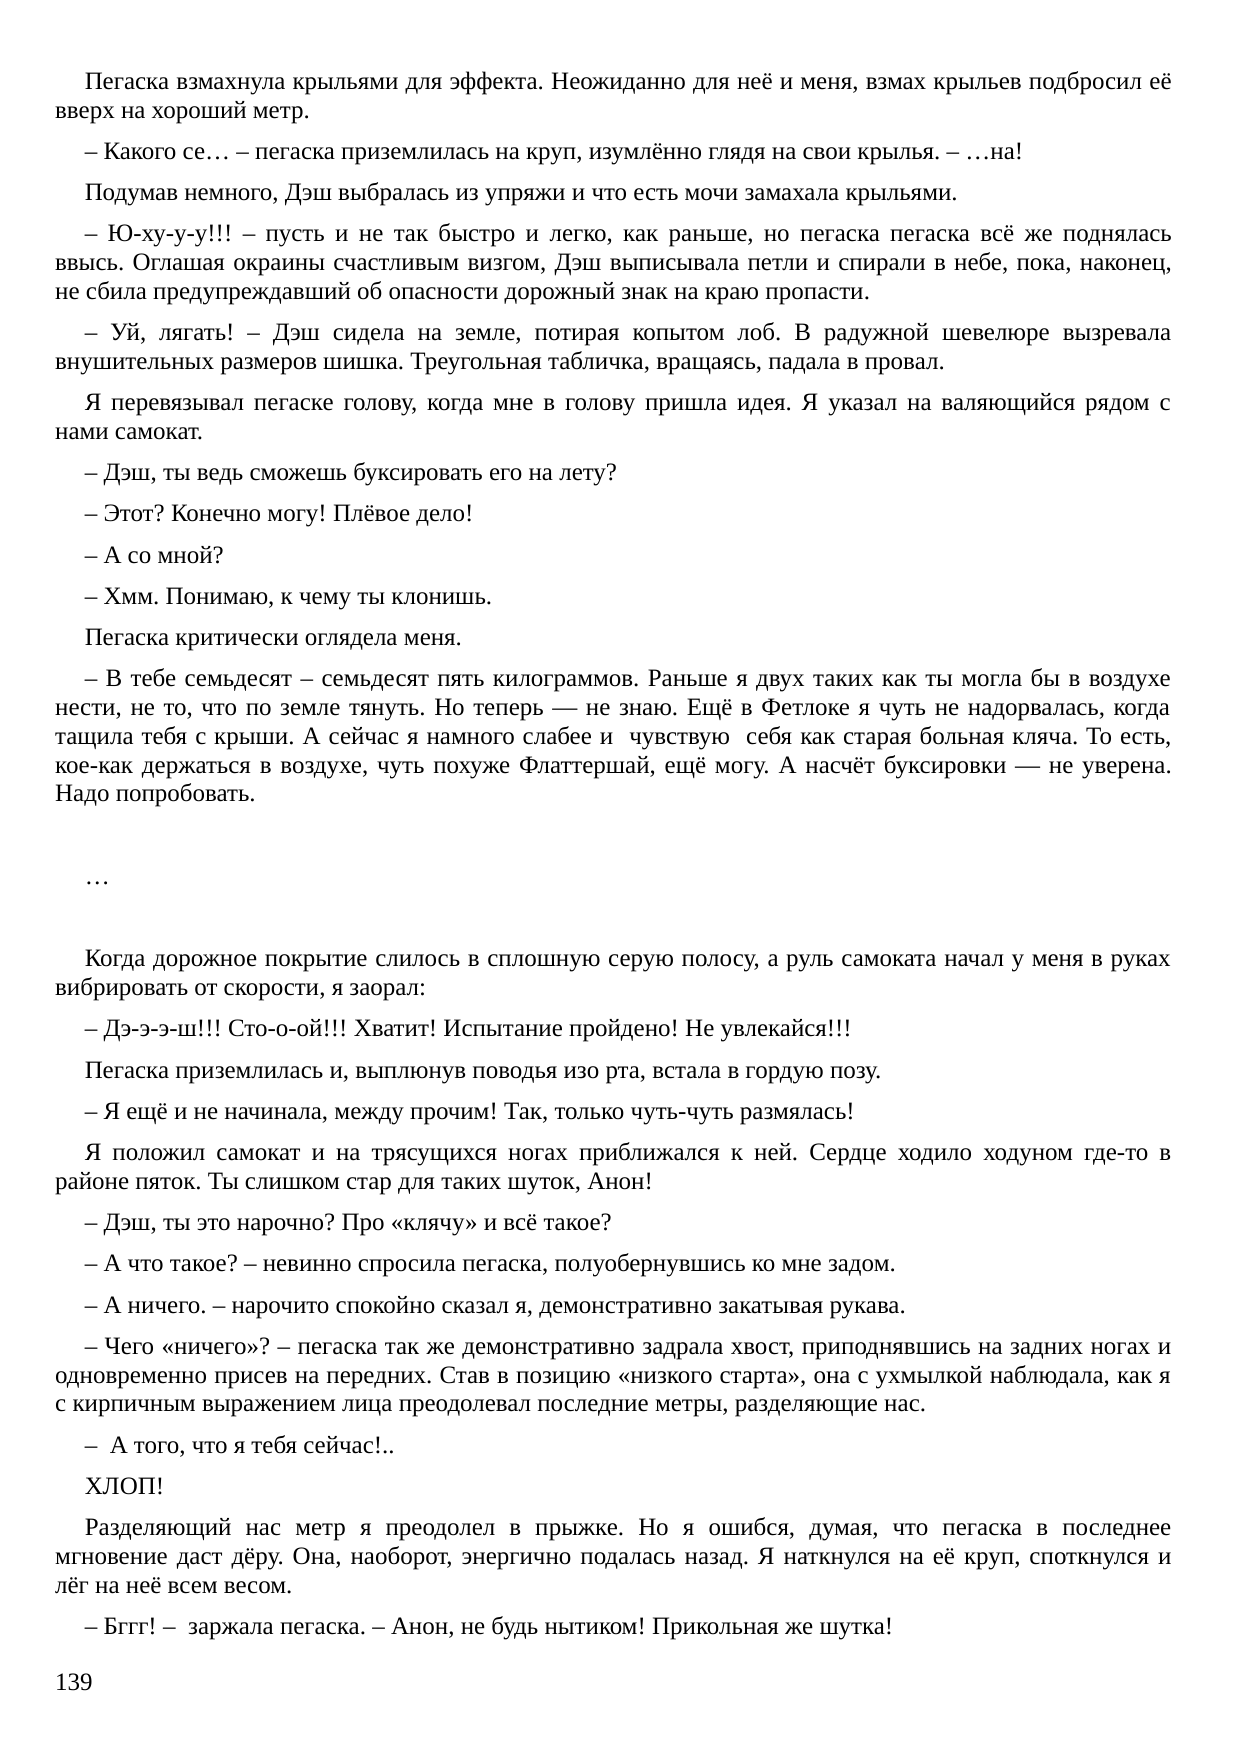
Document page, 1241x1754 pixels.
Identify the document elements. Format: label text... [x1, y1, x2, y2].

text – Хмм. Понимаю, к чему ты клонишь. [55, 581, 1173, 610]
text Пегаска критически оглядела меня. [55, 622, 1173, 651]
text Подумав немного, Дэш выбралась из упряжи и что есть мочи замахала крыльями. [55, 177, 1173, 206]
text – Дэш, ты это нарочно? Про «клячу» и всё такое? [55, 1207, 1173, 1236]
text – Чего «ничего»? – пегаска так же демонстративно задрала хвост, приподнявшись на задних ногах и одновременно присев на передних. Став в позицию «низкого старта», она с ухмылкой наблюдала, как я с кирпичным выражением лица преодолевал последние метры, разделяющие нас. [55, 1331, 1173, 1417]
text – Этот? Конечно могу! Плёвое дело! [55, 498, 1173, 527]
text – Я ещё и не начинала, между прочим! Так, только чуть-чуть размялась! [55, 1096, 1173, 1125]
text – А со мной? [55, 540, 1173, 568]
text – Уй, лягать! – Дэш сидела на земле, потирая копытом лоб. В радужной шевелюре вызревала внушительных размеров шишка. Треугольная табличка, вращаясь, падала в провал. [55, 317, 1173, 375]
text – А ничего. – нарочито спокойно сказал я, демонстративно закатывая рукава. [55, 1290, 1173, 1318]
text Когда дорожное покрытие слилось в сплошную серую полосу, а руль самоката начал у меня в руках вибрировать от скорости, я заорал: [55, 943, 1173, 1001]
text … [55, 861, 1173, 890]
text Я положил самокат и на трясущихся ногах приближался к ней. Сердце ходило ходуном где-то в районе пяток. Ты слишком стар для таких шуток, Анон! [55, 1137, 1173, 1195]
text Пегаска взмахнула крыльями для эффекта. Неожиданно для неё и меня, взмах крыльев подбросил её вверх на хороший метр. [55, 66, 1173, 123]
text Я перевязывал пегаске голову, когда мне в голову пришла идея. Я указал на валяющийся рядом с нами самокат. [55, 387, 1173, 445]
text Разделяющий нас метр я преодолел в прыжке. Но я ошибся, думая, что пегаска в последнее мгновение даст дёру. Она, наоборот, энергично подалась назад. Я наткнулся на её круп, споткнулся и лёг на неё всем весом. [55, 1512, 1173, 1598]
text – Дэ-э-э-ш!!! Сто-о-ой!!! Хватит! Испытание пройдено! Не увлекайся!!! [55, 1013, 1173, 1042]
text – Ю-ху-у-у!!! – пусть и не так быстро и легко, как раньше, но пегаска пегаска всё же поднялась ввысь. Оглашая окраины счастливым визгом, Дэш выписывала петли и спирали в небе, пока, наконец, не сбила предупреждавший об опасности дорожный знак на краю пропасти. [55, 218, 1173, 305]
text – Дэш, ты ведь сможешь буксировать его на лету? [55, 457, 1173, 486]
text – Какого се… – пегаска приземлилась на круп, изумлённо глядя на свои крылья. – …на! [55, 136, 1173, 165]
text – А что такое? – невинно спросила пегаска, полуобернувшись ко мне задом. [55, 1248, 1173, 1277]
text Пегаска приземлилась и, выплюнув поводья изо рта, встала в гордую позу. [55, 1055, 1173, 1083]
text – А того, что я тебя сейчас!.. [55, 1430, 1173, 1458]
text ХЛОП! [55, 1471, 1173, 1500]
text – В тебе семьдесят – семьдесят пять килограммов. Раньше я двух таких как ты могла бы в воздухе нести, не то, что по земле тянуть. Но теперь — не знаю. Ещё в Фетлоке я чуть не надорвалась, когда тащила тебя с крыши. А сейчас я намного слабее и чувствую себя как старая больная кляча. То есть, кое-как держаться в воздухе, чуть похуже Флаттершай, ещё могу. А насчёт буксировки — не уверена. Надо попробовать. [55, 663, 1173, 807]
text – Бггг! – заржала пегаска. – Анон, не будь нытиком! Прикольная же шутка! [55, 1611, 1173, 1640]
